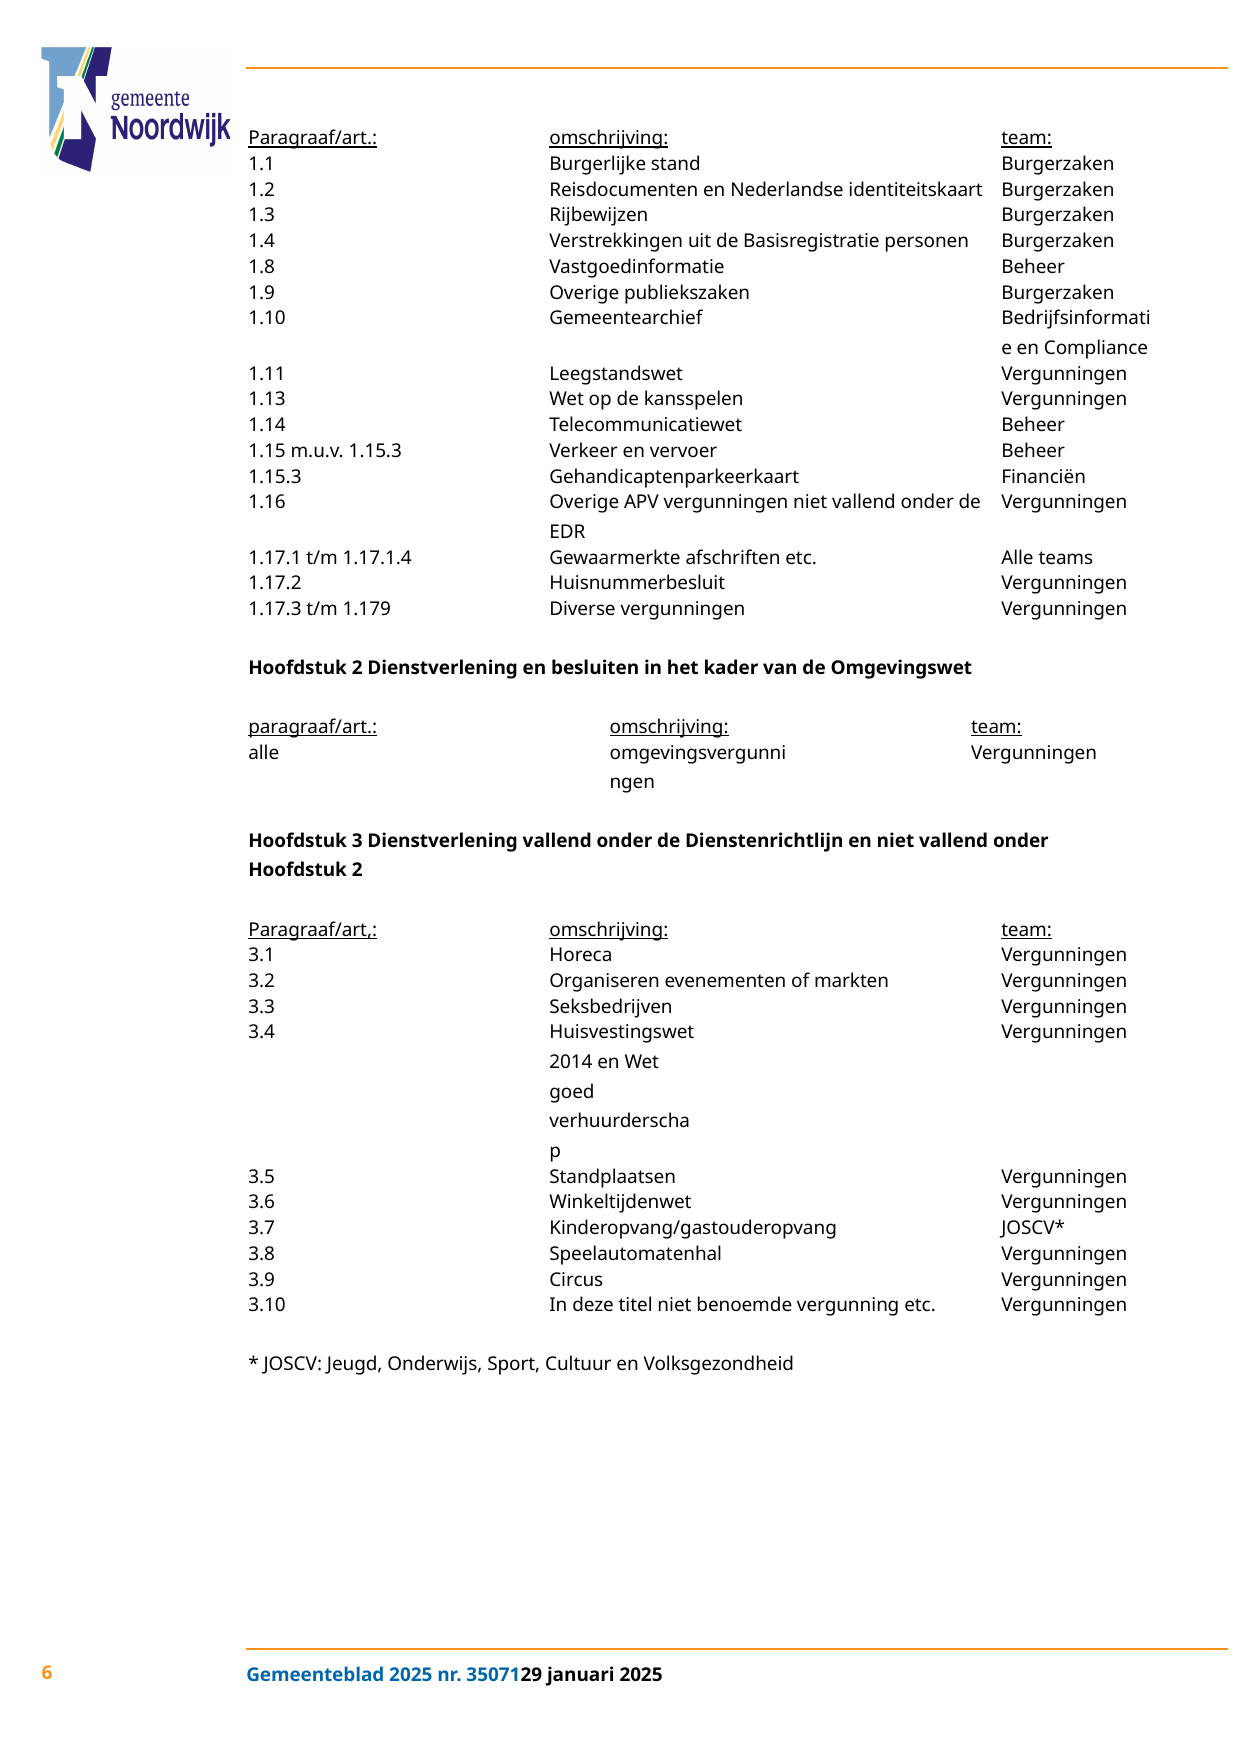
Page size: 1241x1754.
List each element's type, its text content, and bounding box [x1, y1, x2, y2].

table_cell [850, 202, 1001, 227]
table_cell Bedrijfsinformatie en Compliance [1001, 305, 1152, 360]
table_cell [399, 360, 549, 386]
table_cell 1.9 [248, 279, 398, 304]
table_cell Vergunningen [1001, 570, 1152, 595]
table_cell [399, 1240, 549, 1266]
table_cell Standplaatsen [549, 1163, 850, 1188]
table_cell 3.7 [248, 1214, 398, 1240]
table_cell Leegstandswet [549, 360, 850, 386]
table_header paragraaf/art.: [248, 713, 429, 739]
table_cell [850, 993, 1001, 1019]
table_cell Vergunningen [1001, 993, 1152, 1019]
table_cell Verstrekkingen uit de Basisregistratie personen [549, 228, 1001, 253]
table_cell [850, 360, 1001, 386]
table_cell 3.10 [248, 1291, 398, 1317]
table_cell [399, 1266, 549, 1291]
table_cell [700, 1266, 850, 1291]
table_cell [399, 942, 549, 967]
text * JOSCV: Jeugd, Onderwijs, Sport, Cultuur en Volksgezondheid [248, 1350, 1152, 1376]
table_header Paragraaf/art.: [248, 125, 549, 150]
table_cell Wet op de kansspelen [549, 386, 1001, 411]
table_cell 1.4 [248, 228, 398, 253]
table_header [850, 125, 1001, 150]
table_cell Vergunningen [1001, 1163, 1152, 1188]
table_cell Vergunningen [1001, 595, 1152, 621]
table_cell [429, 739, 609, 794]
table_cell 3.5 [248, 1163, 398, 1188]
table_cell [850, 570, 1001, 595]
table_cell Vergunningen [971, 739, 1152, 794]
table_cell Vergunningen [1001, 360, 1152, 386]
table_header team: [1001, 125, 1152, 150]
table_cell Beheer [1001, 253, 1152, 279]
table_cell [399, 305, 549, 360]
table_cell [850, 437, 1001, 463]
table_cell [790, 739, 971, 794]
table_cell [850, 1266, 1001, 1291]
table_cell 1.15 m.u.v. 1.15.3 [248, 437, 549, 463]
table_cell Vergunningen [1001, 1266, 1152, 1291]
table_cell 1.14 [248, 411, 398, 437]
table_cell Financiën [1001, 463, 1152, 488]
table_cell Burgerzaken [1001, 279, 1152, 304]
table_cell [399, 150, 549, 176]
table_cell 3.4 [248, 1019, 398, 1163]
table_cell In deze titel niet benoemde vergunning etc. [549, 1291, 1001, 1317]
table_cell 1.16 [248, 489, 398, 544]
table_cell 1.11 [248, 360, 398, 386]
table_cell Burgerzaken [1001, 202, 1152, 227]
table_cell 3.2 [248, 967, 398, 993]
table_cell Burgerzaken [1001, 228, 1152, 253]
table_cell [399, 411, 549, 437]
table_cell Beheer [1001, 411, 1152, 437]
table_cell Organiseren evenementen of markten [549, 967, 1001, 993]
table_header team: [971, 713, 1152, 739]
table_cell Diverse vergunningen [549, 595, 1001, 621]
table_cell [850, 1189, 1001, 1214]
table_cell Alle teams [1001, 544, 1152, 569]
table_cell Burgerzaken [1001, 176, 1152, 202]
table_cell Circus [549, 1266, 700, 1291]
table_cell 1.2 [248, 176, 398, 202]
table_cell Gewaarmerkte afschriften etc. [549, 544, 1001, 569]
table_header team: [1001, 916, 1152, 942]
table_header omschrijving: [609, 713, 790, 739]
table_cell Kinderopvang/gastouderopvang [549, 1214, 1001, 1240]
picture [41, 47, 231, 172]
table_cell [399, 489, 549, 544]
table_cell 1.17.3 t/m 1.179 [248, 595, 549, 621]
table_cell [399, 1214, 549, 1240]
table_header [790, 713, 971, 739]
table_cell omgevingsvergunningen [609, 739, 790, 794]
table_cell 1.8 [248, 253, 398, 279]
table_cell 3.1 [248, 942, 398, 967]
table_cell [700, 942, 850, 967]
table_cell Vergunningen [1001, 1189, 1152, 1214]
table_cell 1.10 [248, 305, 398, 360]
table_cell Vergunningen [1001, 386, 1152, 411]
table_cell Winkeltijdenwet [549, 1189, 850, 1214]
table_cell Gehandicaptenparkeerkaart [549, 463, 1001, 488]
table_header omschrijving: [549, 916, 850, 942]
table_cell 3.8 [248, 1240, 398, 1266]
table_cell [399, 1291, 549, 1317]
table_cell Horeca [549, 942, 700, 967]
table_cell Beheer [1001, 437, 1152, 463]
table_cell 1.13 [248, 386, 398, 411]
table_cell JOSCV* [1001, 1214, 1152, 1240]
table_cell Huisvestingswet 2014 en Wet goed verhuurderschap [549, 1019, 700, 1163]
table_cell Reisdocumenten en Nederlandse identiteitskaart [549, 176, 1001, 202]
table_cell Gemeentearchief [549, 305, 850, 360]
table_cell [399, 228, 549, 253]
table_cell [850, 1240, 1001, 1266]
table_cell [399, 176, 549, 202]
table_cell [399, 202, 549, 227]
table_cell Vergunningen [1001, 1291, 1152, 1317]
table_cell 1.15.3 [248, 463, 398, 488]
text Hoofdstuk 3 Dienstverlening vallend onder de Dienstenrichtlijn en niet vallend onder Hoofdstuk 2 [248, 827, 1152, 882]
table_cell 1.17.2 [248, 570, 398, 595]
table_cell [850, 305, 1001, 360]
table_cell Vergunningen [1001, 942, 1152, 967]
table_cell 3.9 [248, 1266, 398, 1291]
table_cell [399, 386, 549, 411]
table_header omschrijving: [549, 125, 850, 150]
table_cell [399, 1019, 549, 1163]
table_cell Vergunningen [1001, 1019, 1152, 1163]
table_cell [700, 1019, 1001, 1163]
table_cell [850, 942, 1001, 967]
table_cell 3.6 [248, 1189, 398, 1214]
table_cell [399, 1189, 549, 1214]
table_cell Seksbedrijven [549, 993, 850, 1019]
table_cell Vergunningen [1001, 1240, 1152, 1266]
table_cell 1.17.1 t/m 1.17.1.4 [248, 544, 549, 569]
table_cell [399, 967, 549, 993]
table_cell Vergunningen [1001, 967, 1152, 993]
table_cell [399, 279, 549, 304]
table_cell Huisnummerbesluit [549, 570, 850, 595]
table_cell [399, 463, 549, 488]
table_cell [850, 253, 1001, 279]
table_cell Overige APV vergunningen niet vallend onder de EDR [549, 489, 1001, 544]
table_cell Speelautomatenhal [549, 1240, 850, 1266]
table_cell alle [248, 739, 429, 794]
table_cell [399, 1163, 549, 1188]
table_cell Rijbewijzen [549, 202, 850, 227]
table_cell Telecommunicatiewet [549, 411, 1001, 437]
table_cell [399, 570, 549, 595]
table_header Paragraaf/art,: [248, 916, 549, 942]
table_cell [850, 1163, 1001, 1188]
table_cell 3.3 [248, 993, 398, 1019]
table_cell Overige publiekszaken [549, 279, 1001, 304]
table_cell [399, 993, 549, 1019]
table_cell Burgerzaken [1001, 150, 1152, 176]
table_header [429, 713, 609, 739]
table_cell [399, 253, 549, 279]
table_cell 1.1 [248, 150, 398, 176]
text Hoofdstuk 2 Dienstverlening en besluiten in het kader van de Omgevingswet [248, 654, 1152, 679]
table_cell 1.3 [248, 202, 398, 227]
table_cell Vastgoedinformatie [549, 253, 850, 279]
table_cell [850, 150, 1001, 176]
table_cell Burgerlijke stand [549, 150, 850, 176]
table_cell Vergunningen [1001, 489, 1152, 544]
table_header [850, 916, 1001, 942]
table_cell Verkeer en vervoer [549, 437, 850, 463]
